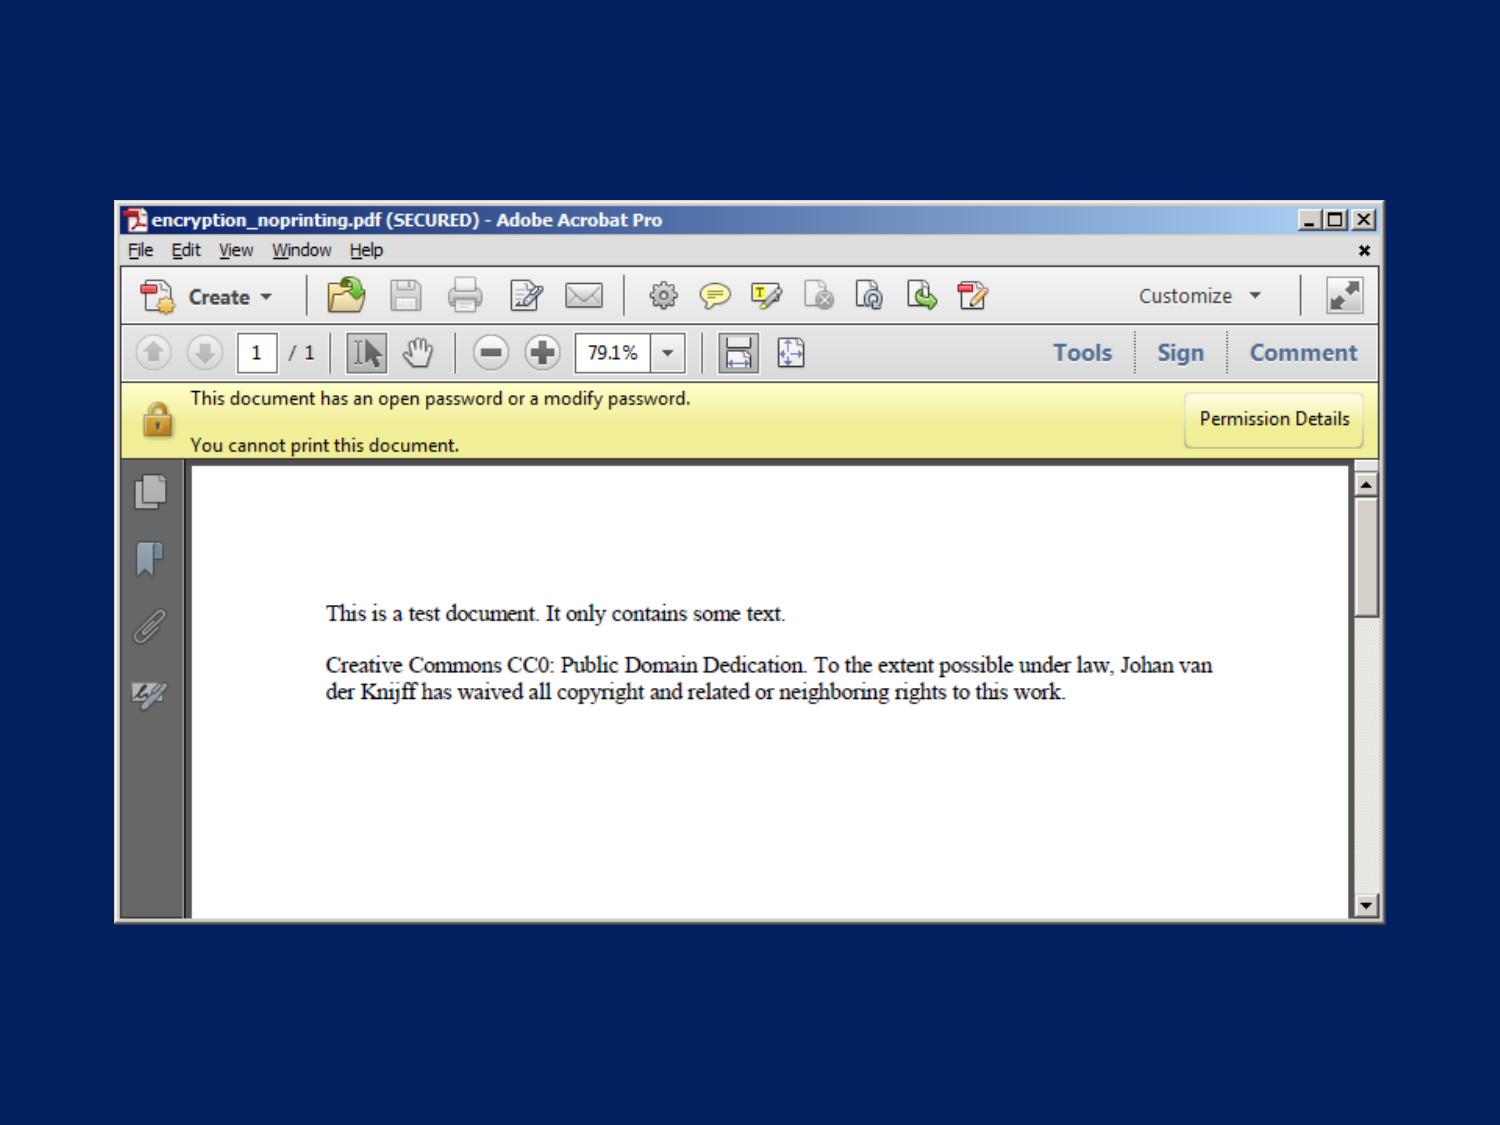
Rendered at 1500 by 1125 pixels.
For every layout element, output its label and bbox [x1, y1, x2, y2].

picture [114, 200, 1386, 925]
